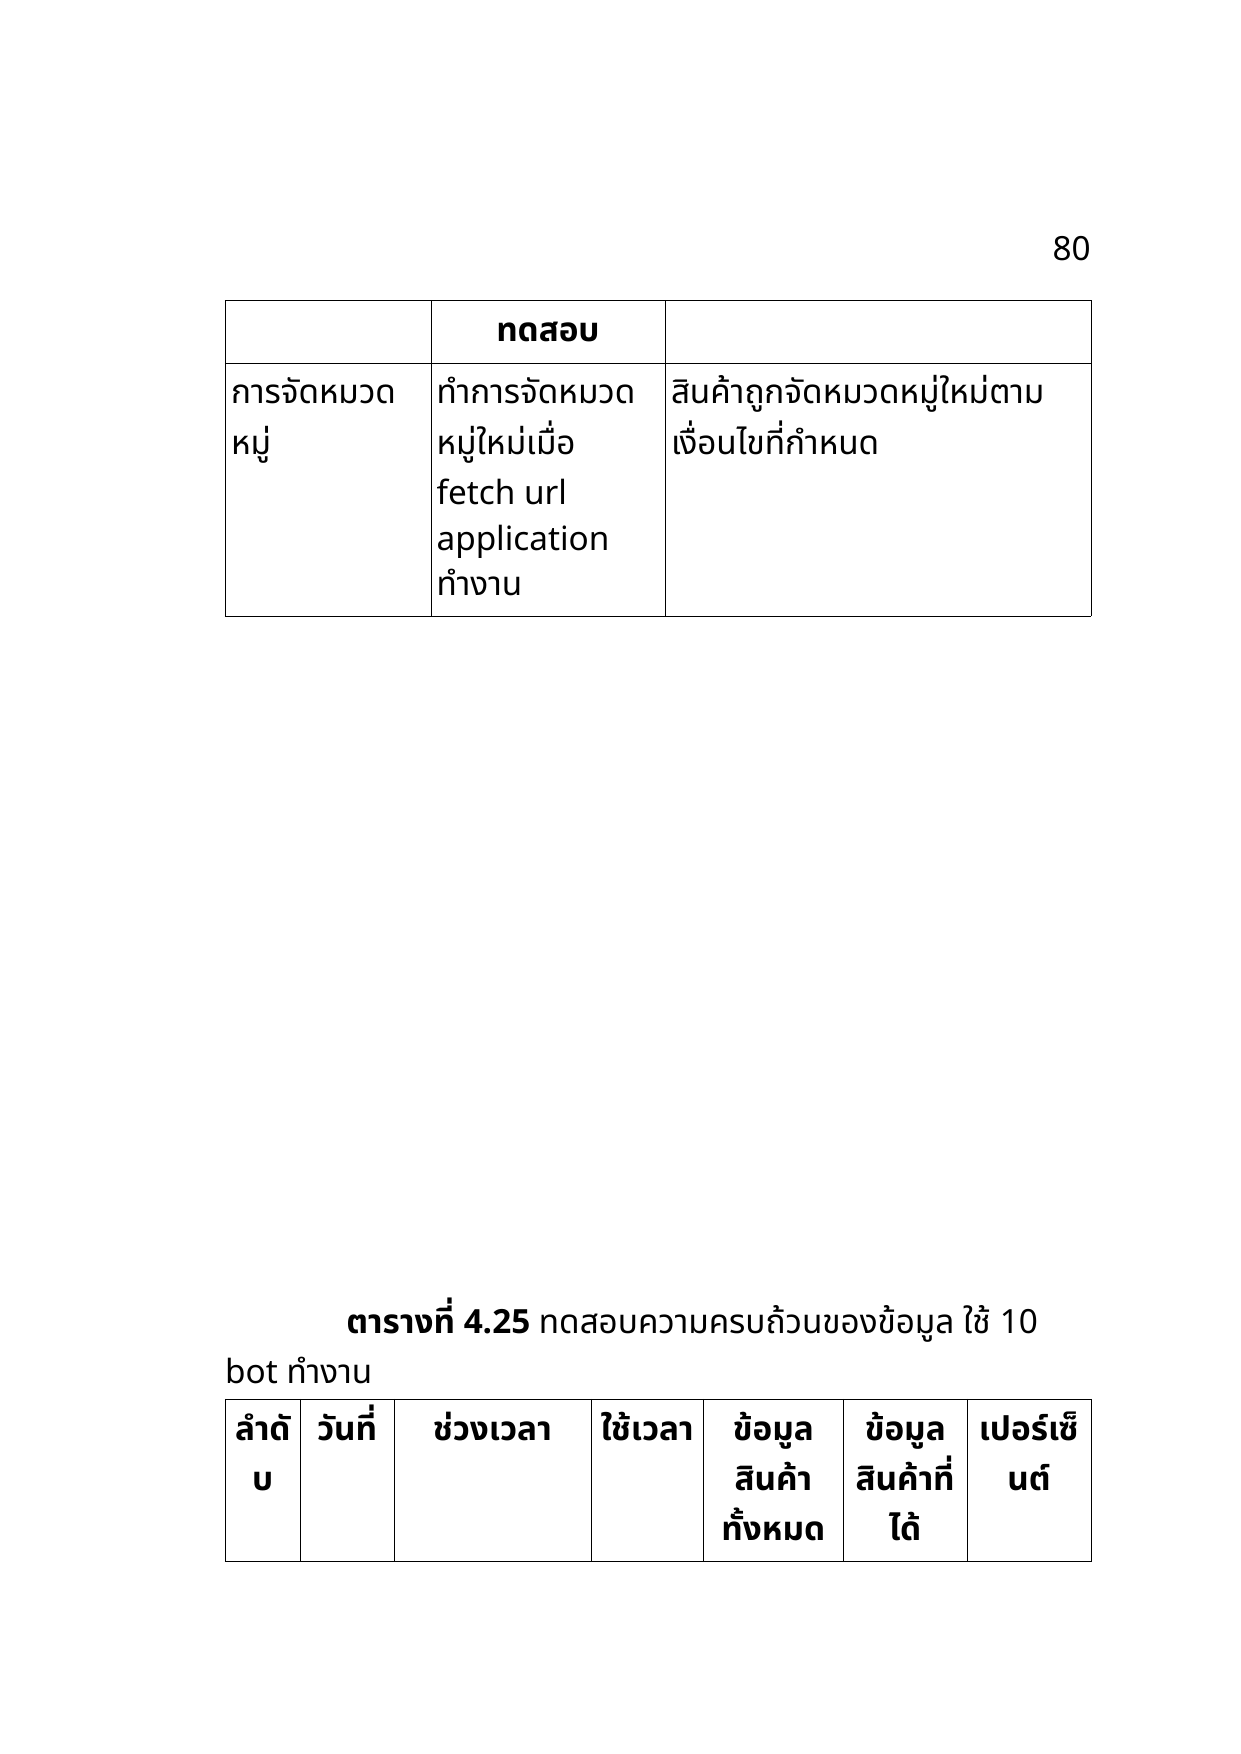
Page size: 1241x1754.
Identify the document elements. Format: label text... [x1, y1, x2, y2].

table_header ข้อมูลสินค้าทั้งหมด [704, 1400, 843, 1561]
table_header ลำดับ [226, 1400, 300, 1561]
table_header ข้อมูลสินค้าที่ได้ [844, 1400, 967, 1561]
table_header ทดสอบ [432, 301, 665, 362]
table_header [666, 301, 1091, 362]
text ตารางที่ 4.25 ทดสอบความครบถ้วนของข้อมูล ใช้ 10 bot ทำงาน [225, 1297, 1091, 1399]
table_cell การจัดหมวดหมู่ [226, 364, 431, 616]
table_cell สินค้าถูกจัดหมวดหมู่ใหม่ตามเงื่อนไขที่กำหนด [666, 364, 1091, 616]
table_header ใช้เวลา [592, 1400, 703, 1561]
table_header วันที่ [301, 1400, 394, 1561]
table_cell ทำการจัดหมวดหมู่ใหม่เมื่อ fetch url application ทำงาน [432, 364, 665, 616]
table_header [226, 301, 431, 362]
table_header ช่วงเวลา [395, 1400, 591, 1561]
table_header เปอร์เซ็นต์ [968, 1400, 1091, 1561]
